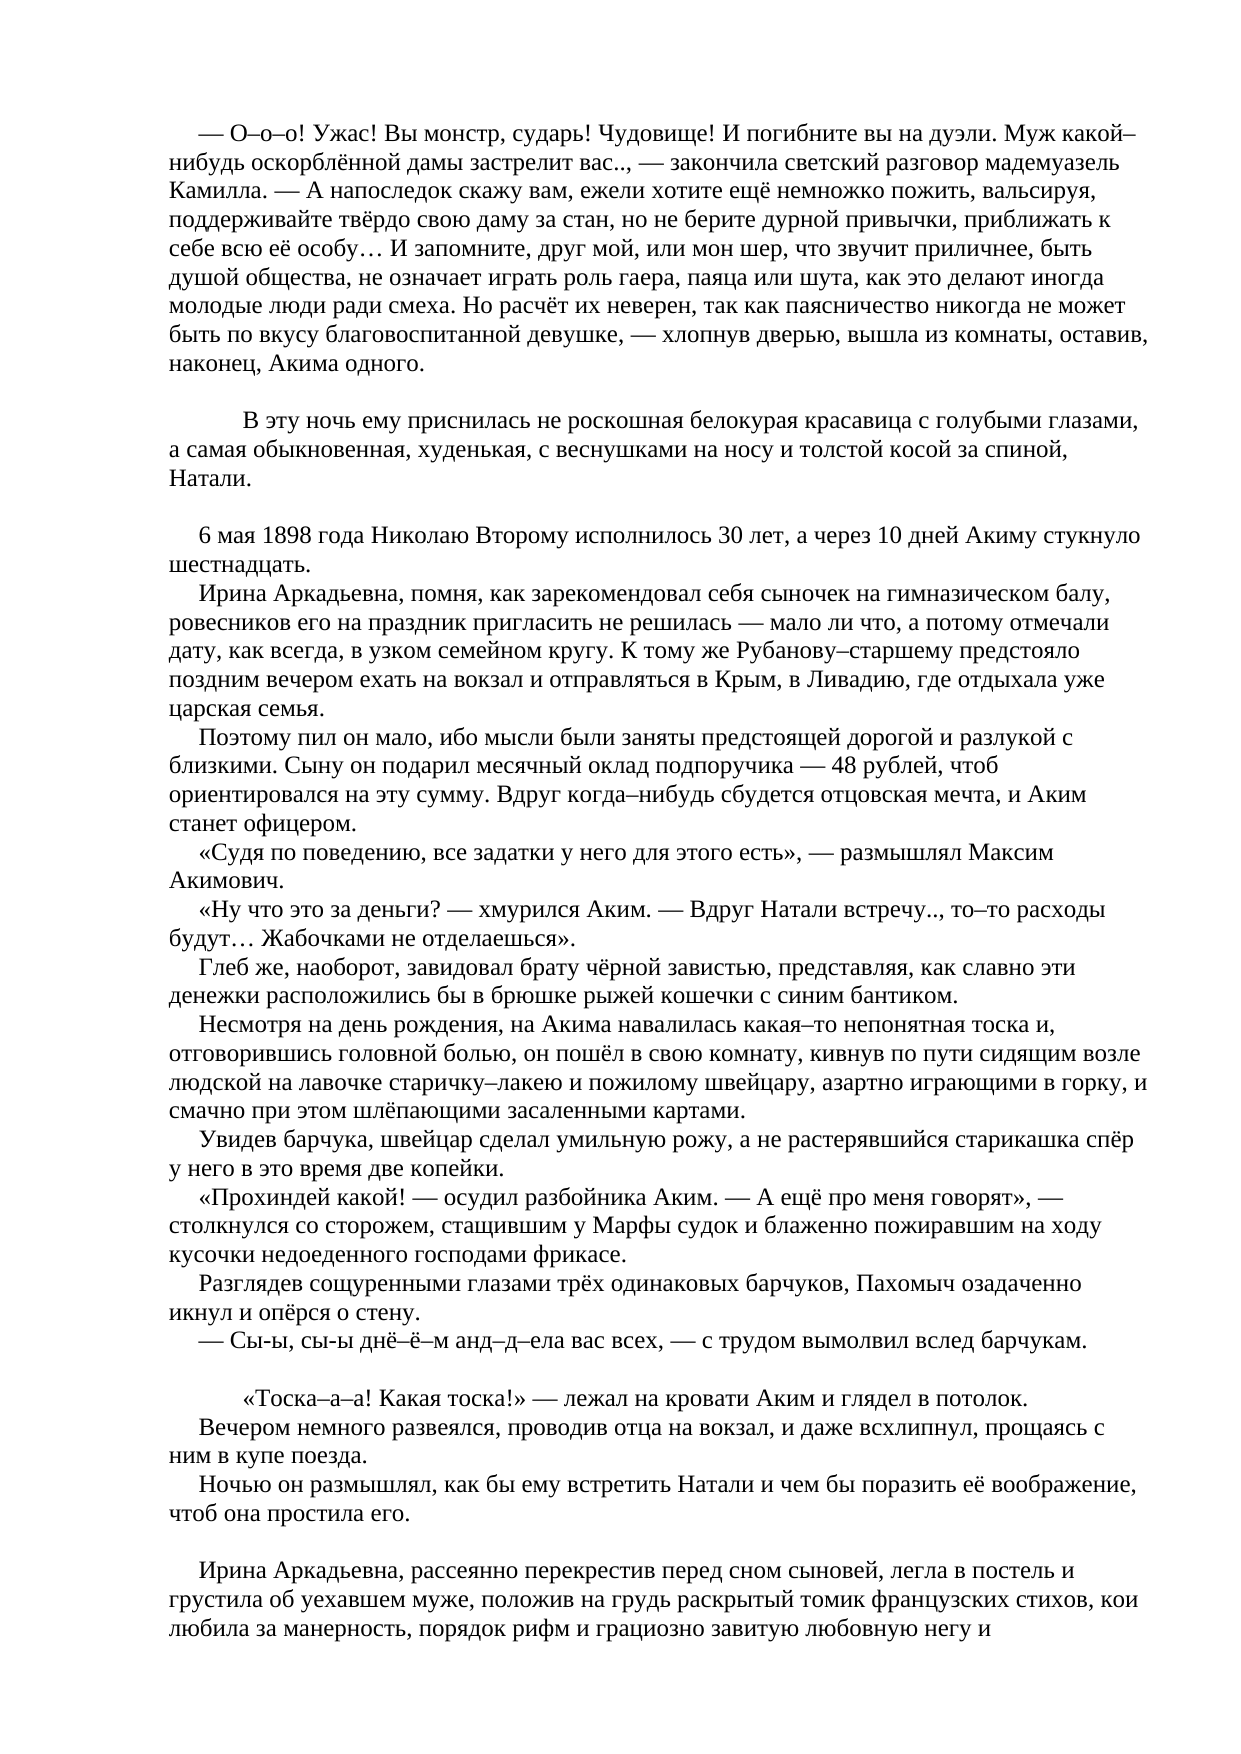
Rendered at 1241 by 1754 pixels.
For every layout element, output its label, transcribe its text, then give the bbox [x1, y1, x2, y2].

text Несмотря на день рождения, на Акима навалилась какая–то непонятная тоска и, отговорившись головной болью, он пошёл в свою комнату, кивнув по пути сидящим возле людской на лавочке старичку–лакею и пожилому швейцару, азартно играющими в горку, и смачно при этом шлёпающими засаленными картами. [169, 1009, 1152, 1124]
text Ночью он размышлял, как бы ему встретить Натали и чем бы поразить её воображение, чтоб она простила его. [169, 1469, 1152, 1527]
text 6 мая 1898 года Николаю Второму исполнилось 30 лет, а через 10 дней Акиму стукнуло шестнадцать. [169, 521, 1152, 578]
text В эту ночь ему приснилась не роскошная белокурая красавица с голубыми глазами, а самая обыкновенная, худенькая, с веснушками на носу и толстой косой за спиной, Натали. [169, 406, 1152, 492]
text Поэтому пил он мало, ибо мысли были заняты предстоящей дорогой и разлукой с близкими. Сыну он подарил месячный оклад подпоручика — 48 рублей, чтоб ориентировался на эту сумму. Вдруг когда–нибудь сбудется отцовская мечта, и Аким станет офицером. [169, 722, 1152, 837]
text Вечером немного развеялся, проводив отца на вокзал, и даже всхлипнул, прощаясь с ним в купе поезда. [169, 1412, 1152, 1469]
text «Прохиндей какой! — осудил разбойника Аким. — А ещё про меня говорят», — столкнулся со сторожем, стащившим у Марфы судок и блаженно пожиравшим на ходу кусочки недоеденного господами фрикасе. [169, 1182, 1152, 1268]
text Увидев барчука, швейцар сделал умильную рожу, а не растерявшийся старикашка спёр у него в это время две копейки. [169, 1124, 1152, 1182]
text Глеб же, наоборот, завидовал брату чёрной завистью, представляя, как славно эти денежки расположились бы в брюшке рыжей кошечки с синим бантиком. [169, 952, 1152, 1009]
text «Ну что это за деньги? — хмурился Аким. — Вдруг Натали встречу.., то–то расходы будут… Жабочками не отделаешься». [169, 894, 1152, 952]
text Ирина Аркадьевна, помня, как зарекомендовал себя сыночек на гимназическом балу, ровесников его на праздник пригласить не решилась — мало ли что, а потому отмечали дату, как всегда, в узком семейном кругу. К тому же Рубанову–старшему предстояло поздним вечером ехать на вокзал и отправляться в Крым, в Ливадию, где отдыхала уже царская семья. [169, 578, 1152, 722]
text — О–о–о! Ужас! Вы монстр, сударь! Чудовище! И погибните вы на дуэли. Муж какой–нибудь оскорблённой дамы застрелит вас.., — закончила светский разговор мадемуазель Камилла. — А напоследок скажу вам, ежели хотите ещё немножко пожить, вальсируя, поддерживайте твёрдо свою даму за стан, но не берите дурной привычки, приближать к себе всю её особу… И запомните, друг мой, или мон шер, что звучит приличнее, быть душой общества, не означает играть роль гаера, паяца или шута, как это делают иногда молодые люди ради смеха. Но расчёт их неверен, так как паясничество никогда не может быть по вкусу благовоспитанной девушке, — хлопнув дверью, вышла из комнаты, оставив, наконец, Акима одного. [169, 118, 1152, 377]
text «Судя по поведению, все задатки у него для этого есть», — размышлял Максим Акимович. [169, 837, 1152, 894]
text Разглядев сощуренными глазами трёх одинаковых барчуков, Пахомыч озадаченно икнул и опёрся о стену. [169, 1268, 1152, 1326]
text — Сы-ы, сы-ы днё–ё–м анд–д–ела вас всех, — с трудом вымолвил вслед барчукам. [169, 1326, 1152, 1354]
text Ирина Аркадьевна, рассеянно перекрестив перед сном сыновей, легла в постель и грустила об уехавшем муже, положив на грудь раскрытый томик французских стихов, кои любила за манерность, порядок рифм и грациозно завитую любовную негу и [169, 1556, 1152, 1642]
text «Тоска–а–а! Какая тоска!» — лежал на кровати Аким и глядел в потолок. [169, 1383, 1152, 1412]
